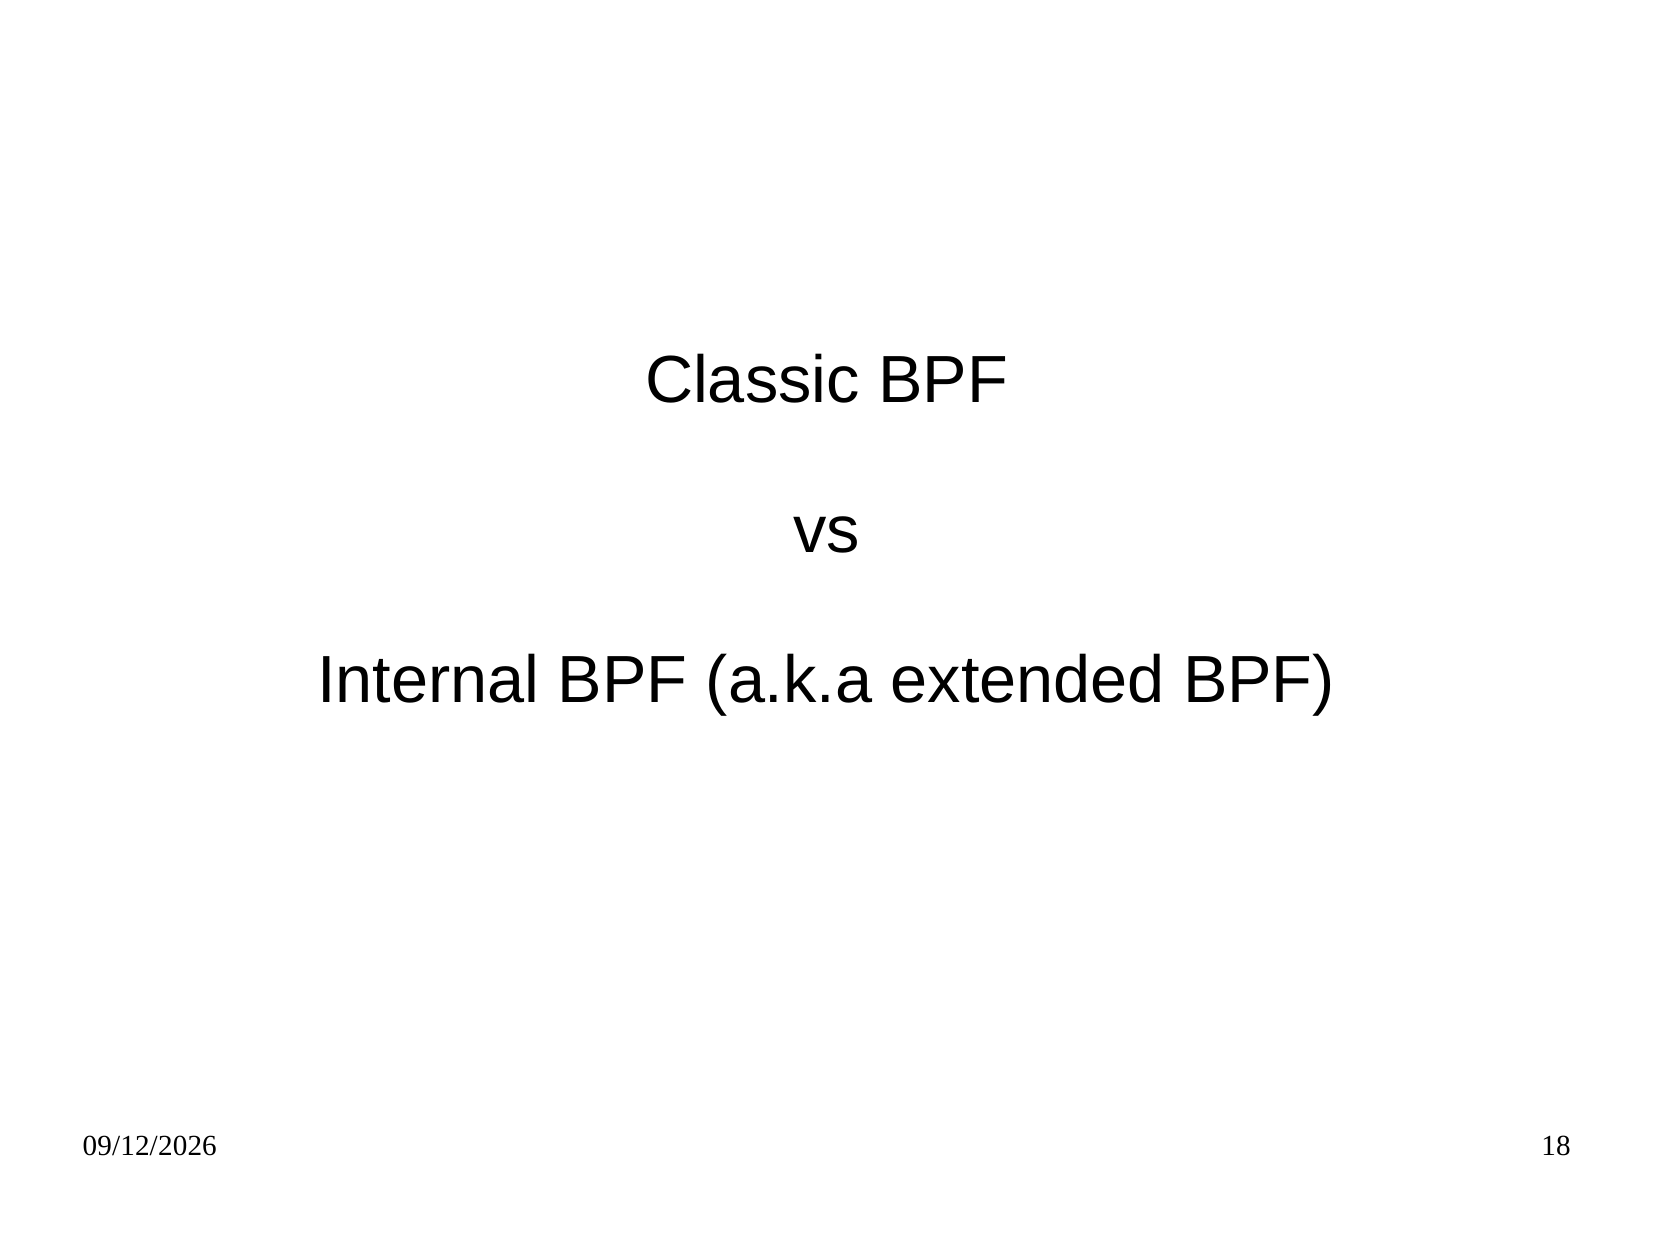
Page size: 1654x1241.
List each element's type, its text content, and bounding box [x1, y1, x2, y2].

subtitle Classic BPF vs Internal BPF (a.k.a extended BPF) [82, 49, 1571, 1010]
